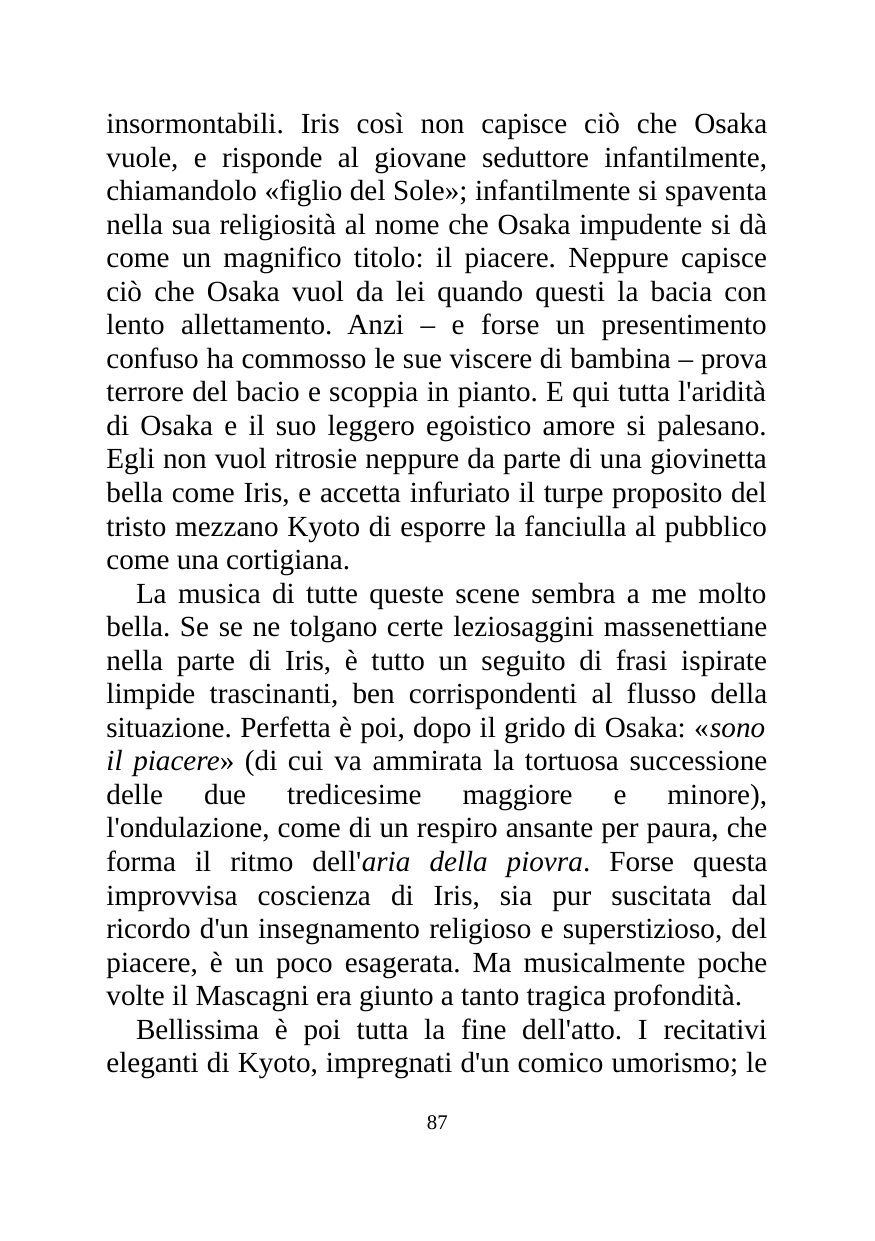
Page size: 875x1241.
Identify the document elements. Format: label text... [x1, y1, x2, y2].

text insormontabili. Iris così non capisce ciò che Osaka vuole, e risponde al giovane seduttore infantilmente, chiamandolo «figlio del Sole»; infantilmente si spaventa nella sua religiosità al nome che Osaka impudente si dà come un magnifico titolo: il piacere. Neppure capisce ciò che Osaka vuol da lei quando questi la bacia con lento allettamento. Anzi – e forse un presentimento confuso ha commosso le sue viscere di bambina – prova terrore del bacio e scoppia in pianto. E qui tutta l'aridità di Osaka e il suo leggero egoistico amore si palesano. Egli non vuol ritrosie neppure da parte di una giovinetta bella come Iris, e accetta infuriato il turpe proposito del tristo mezzano Kyoto di esporre la fanciulla al pubblico come una cortigiana. [106, 106, 768, 576]
text Bellissima è poi tutta la fine dell'atto. I recitativi eleganti di Kyoto, impregnati d'un comico umorismo; le [106, 1012, 768, 1079]
text La musica di tutte queste scene sembra a me molto bella. Se se ne tolgano certe leziosaggini massenettiane nella parte di Iris, è tutto un seguito di frasi ispirate limpide trascinanti, ben corrispondenti al flusso della situazione. Perfetta è poi, dopo il grido di Osaka: «sono il piacere» (di cui va ammirata la tortuosa successione delle due tredicesime maggiore e minore), l'ondulazione, come di un respiro ansante per paura, che forma il ritmo dell'aria della piovra. Forse questa improvvisa coscienza di Iris, sia pur suscitata dal ricordo d'un insegnamento religioso e superstizioso, del piacere, è un poco esagerata. Ma musicalmente poche volte il Mascagni era giunto a tanto tragica profondità. [106, 576, 768, 1012]
